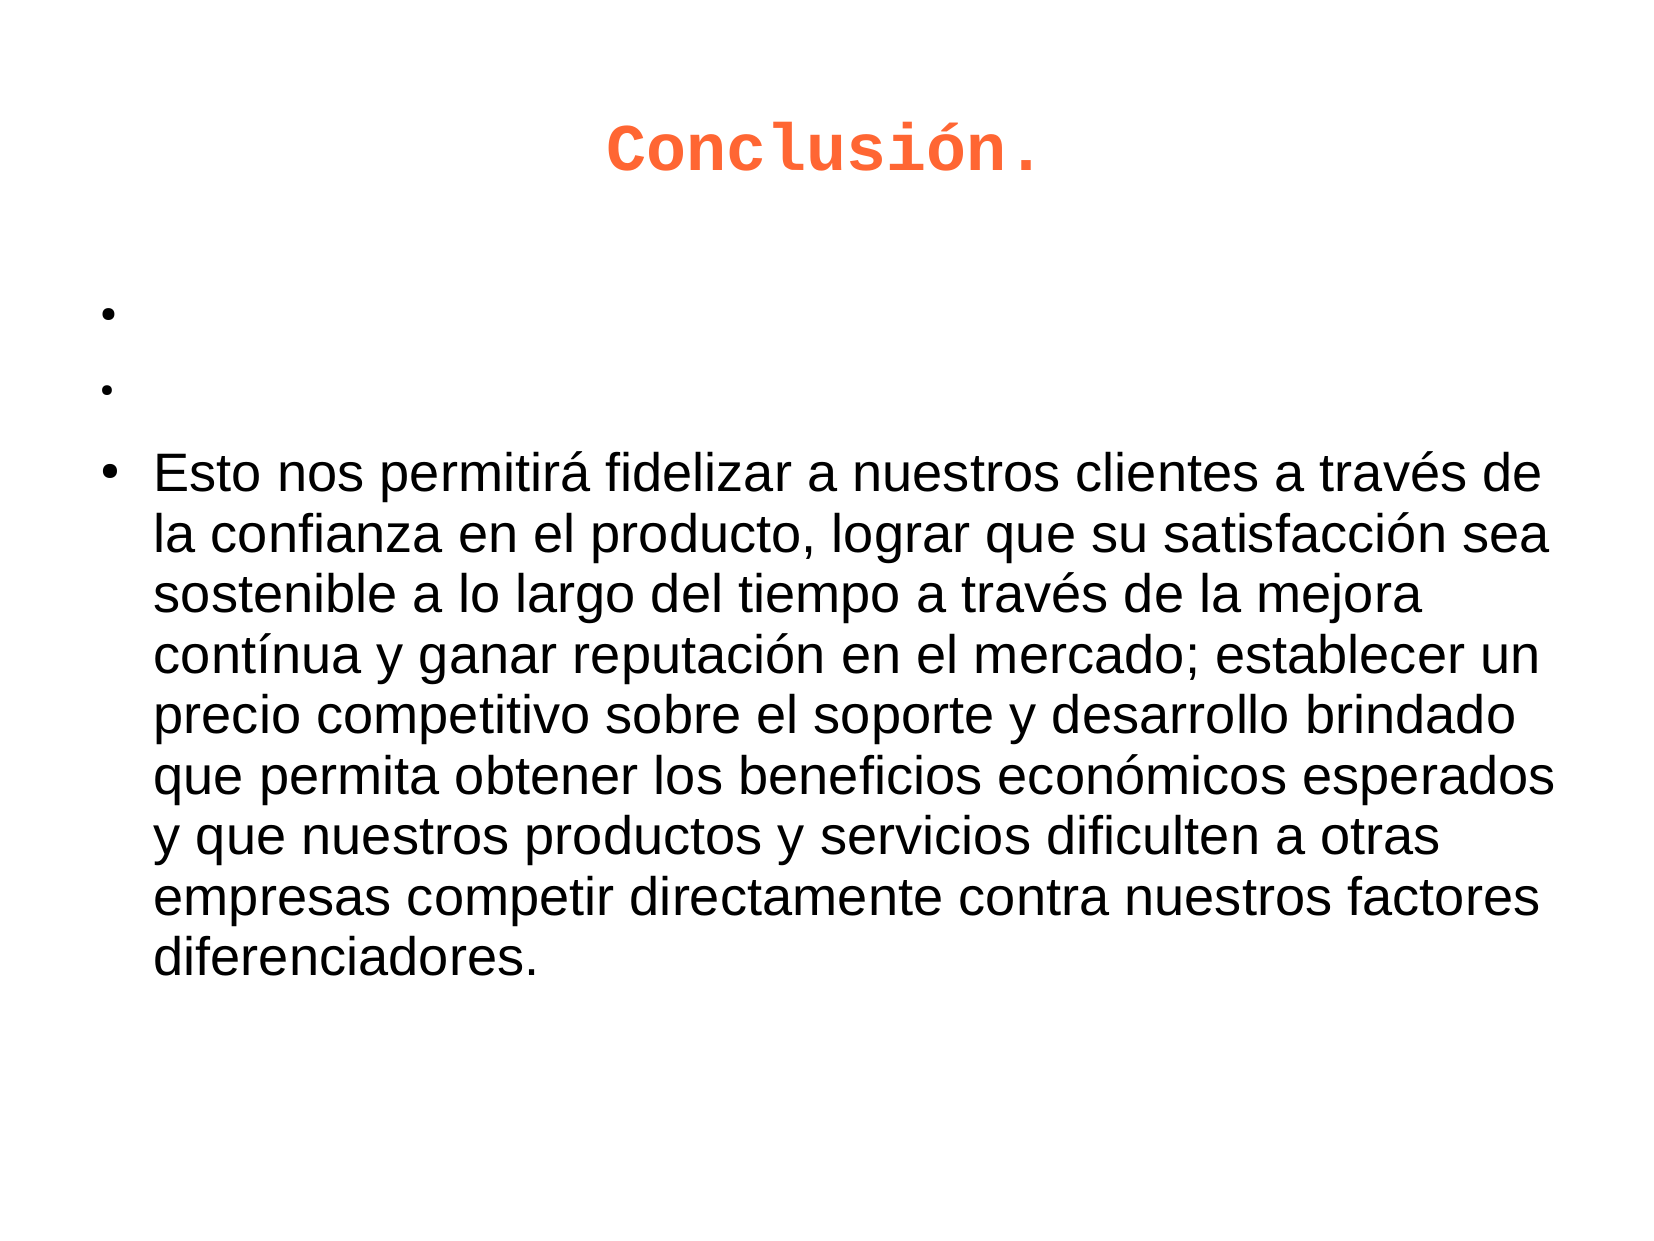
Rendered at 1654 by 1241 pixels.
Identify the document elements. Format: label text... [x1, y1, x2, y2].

list Esto nos permitirá fidelizar a nuestros clientes a través de la confianza en el producto, lograr que su satisfacción sea sostenible a lo largo del tiempo a través de la mejora contínua y ganar reputación en el mercado; establecer un precio competitivo sobre el soporte y desarrollo brindado que permita obtener los beneficios económicos esperados y que nuestros productos y servicios dificulten a otras empresas competir directamente contra nuestros factores diferenciadores. [82, 290, 1571, 1094]
title Conclusión. [82, 56, 1571, 250]
